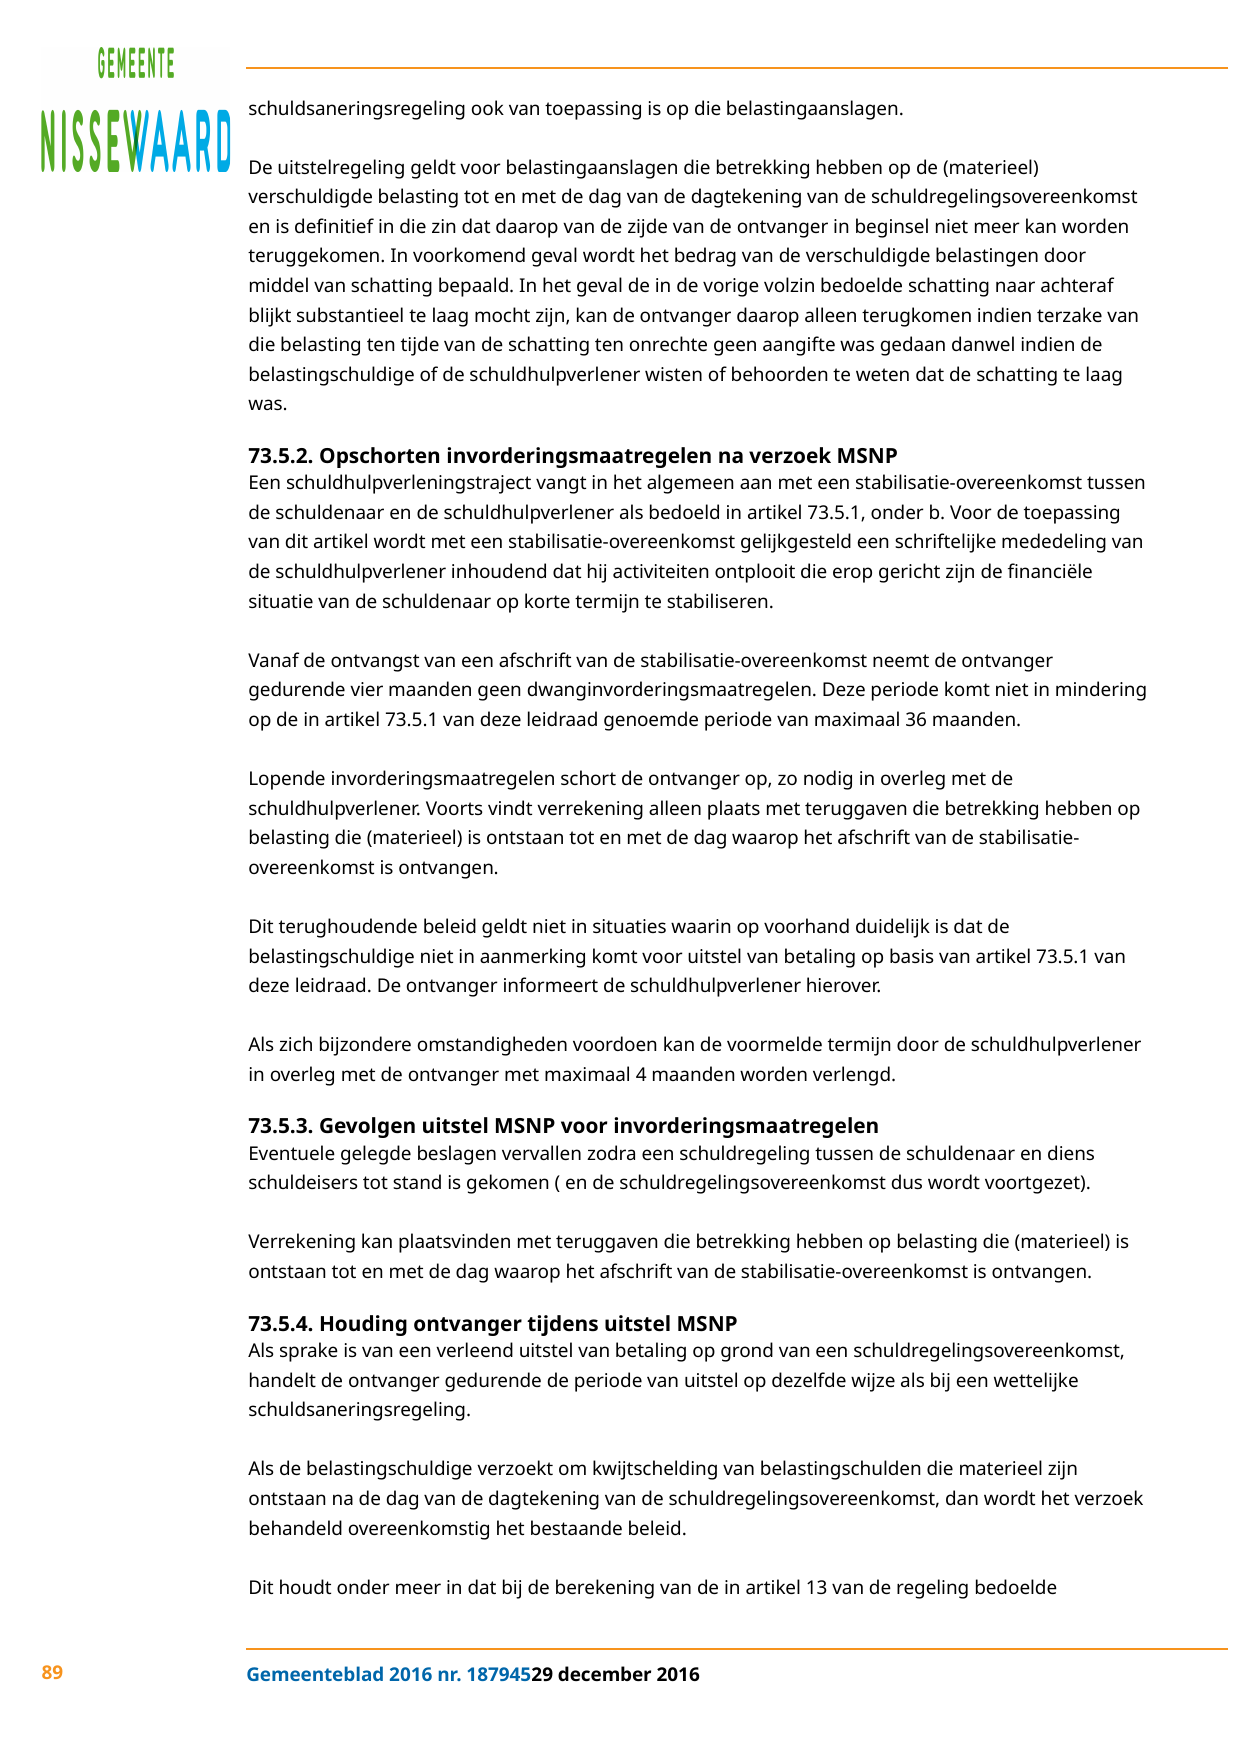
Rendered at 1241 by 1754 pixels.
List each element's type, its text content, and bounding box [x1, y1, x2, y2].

text Verrekening kan plaatsvinden met teruggaven die betrekking hebben op belasting die (materieel) is ontstaan tot en met de dag waarop het afschrift van de stabilisatie-overeenkomst is ontvangen. [248, 1229, 1152, 1284]
text Eventuele gelegde beslagen vervallen zodra een schuldregeling tussen de schuldenaar en diens schuldeisers tot stand is gekomen ( en de schuldregelingsovereenkomst dus wordt voortgezet). [248, 1140, 1152, 1195]
text Als zich bijzondere omstandigheden voordoen kan de voormelde termijn door de schuldhulpverlener in overleg met de ontvanger met maximaal 4 maanden worden verlengd. [248, 1032, 1152, 1087]
text Vanaf de ontvangst van een afschrift van de stabilisatie-overeenkomst neemt de ontvanger gedurende vier maanden geen dwanginvorderingsmaatregelen. Deze periode komt niet in mindering op de in artikel 73.5.1 van deze leidraad genoemde periode van maximaal 36 maanden. [248, 647, 1152, 732]
text 73.5.4. Houding ontvanger tijdens uitstel MSNP [248, 1309, 1152, 1337]
text 73.5.2. Opschorten invorderingsmaatregelen na verzoek MSNP [248, 441, 1152, 469]
text Als de belastingschuldige verzoekt om kwijtschelding van belastingschulden die materieel zijn ontstaan na de dag van de dagtekening van de schuldregelingsovereenkomst, dan wordt het verzoek behandeld overeenkomstig het bestaande beleid. [248, 1456, 1152, 1540]
picture [200, 151, 206, 172]
text De uitstelregeling geldt voor belastingaanslagen die betrekking hebben op de (materieel) verschuldigde belasting tot en met de dag van de dagtekening van de schuldregelingsovereenkomst en is definitief in die zin dat daarop van de zijde van de ontvanger in beginsel niet meer kan worden teruggekomen. In voorkomend geval wordt het bedrag van de verschuldigde belastingen door middel van schatting bepaald. In het geval de in de vorige volzin bedoelde schatting naar achteraf blijkt substantieel te laag mocht zijn, kan de ontvanger daarop alleen terugkomen indien terzake van die belasting ten tijde van de schatting ten onrechte geen aangifte was gedaan danwel indien de belastingschuldige of de schuldhulpverlener wisten of behoorden te weten dat de schatting te laag was. [248, 154, 1152, 416]
text Lopende invorderingsmaatregelen schort de ontvanger op, zo nodig in overleg met de schuldhulpverlener. Voorts vindt verrekening alleen plaats met teruggaven die betrekking hebben op belasting die (materieel) is ontstaan tot en met de dag waarop het afschrift van de stabilisatie-overeenkomst is ontvangen. [248, 765, 1152, 880]
picture [222, 122, 227, 160]
picture [154, 157, 165, 172]
text Als sprake is van een verleend uitstel van betaling op grond van een schuldregelingsovereenkomst, handelt de ontvanger gedurende de periode van uitstel op dezelfde wijze als bij een wettelijke schuldsaneringsregeling. [248, 1337, 1152, 1422]
text Dit houdt onder meer in dat bij de berekening van de in artikel 13 van de regeling bedoelde [248, 1574, 1152, 1599]
text Een schuldhulpverleningstraject vangt in het algemeen aan met een stabilisatie-overeenkomst tussen de schuldenaar en de schuldhulpverlener als bedoeld in artikel 73.5.1, onder b. Voor de toepassing van dit artikel wordt met een stabilisatie-overeenkomst gelijkgesteld een schriftelijke mededeling van de schuldhulpverlener inhoudend dat hij activiteiten ontplooit die erop gericht zijn de financiële situatie van de schuldenaar op korte termijn te stabiliseren. [248, 469, 1152, 613]
text 73.5.3. Gevolgen uitstel MSNP voor invorderingsmaatregelen [248, 1112, 1152, 1140]
picture [176, 157, 187, 172]
text schuldsaneringsregeling ook van toepassing is op die belastingaanslagen. [248, 95, 1152, 121]
text Dit terughoudende beleid geldt niet in situaties waarin op voorhand duidelijk is dat de belastingschuldige niet in aanmerking komt voor uitstel van betaling op basis van artikel 73.5.1 van deze leidraad. De ontvanger informeert de schuldhulpverlener hierover. [248, 913, 1152, 998]
picture [201, 122, 206, 138]
picture [41, 47, 231, 172]
